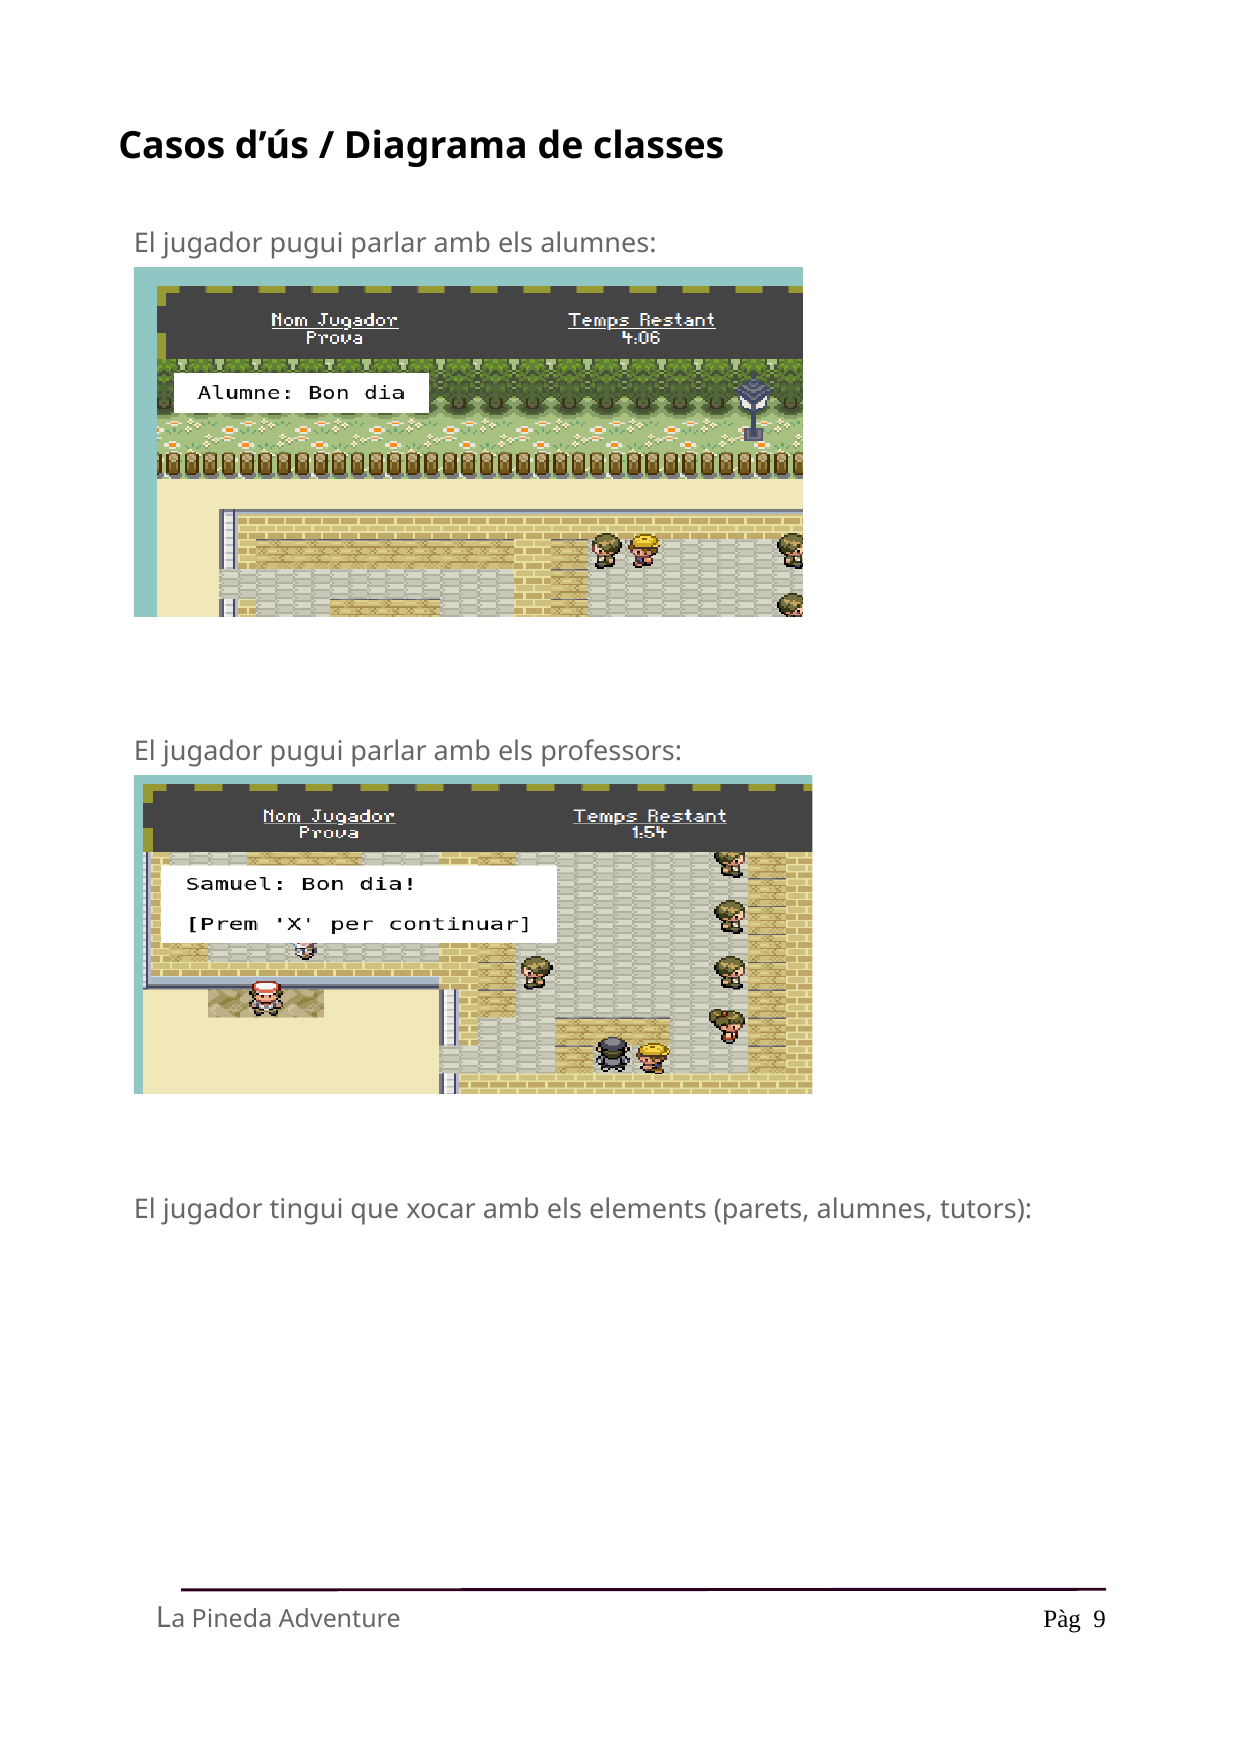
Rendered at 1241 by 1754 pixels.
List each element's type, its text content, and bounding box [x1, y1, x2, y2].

text El jugador pugui parlar amb els alumnes: [134, 223, 1106, 260]
picture [133, 338, 803, 599]
text El jugador tingui que xocar amb els elements (parets, alumnes, tutors): [134, 1189, 1106, 1226]
text Casos d’ús / Diagrama de classes [118, 118, 1106, 169]
text El jugador pugui parlar amb els professors: [134, 731, 1106, 768]
picture [133, 775, 813, 1094]
